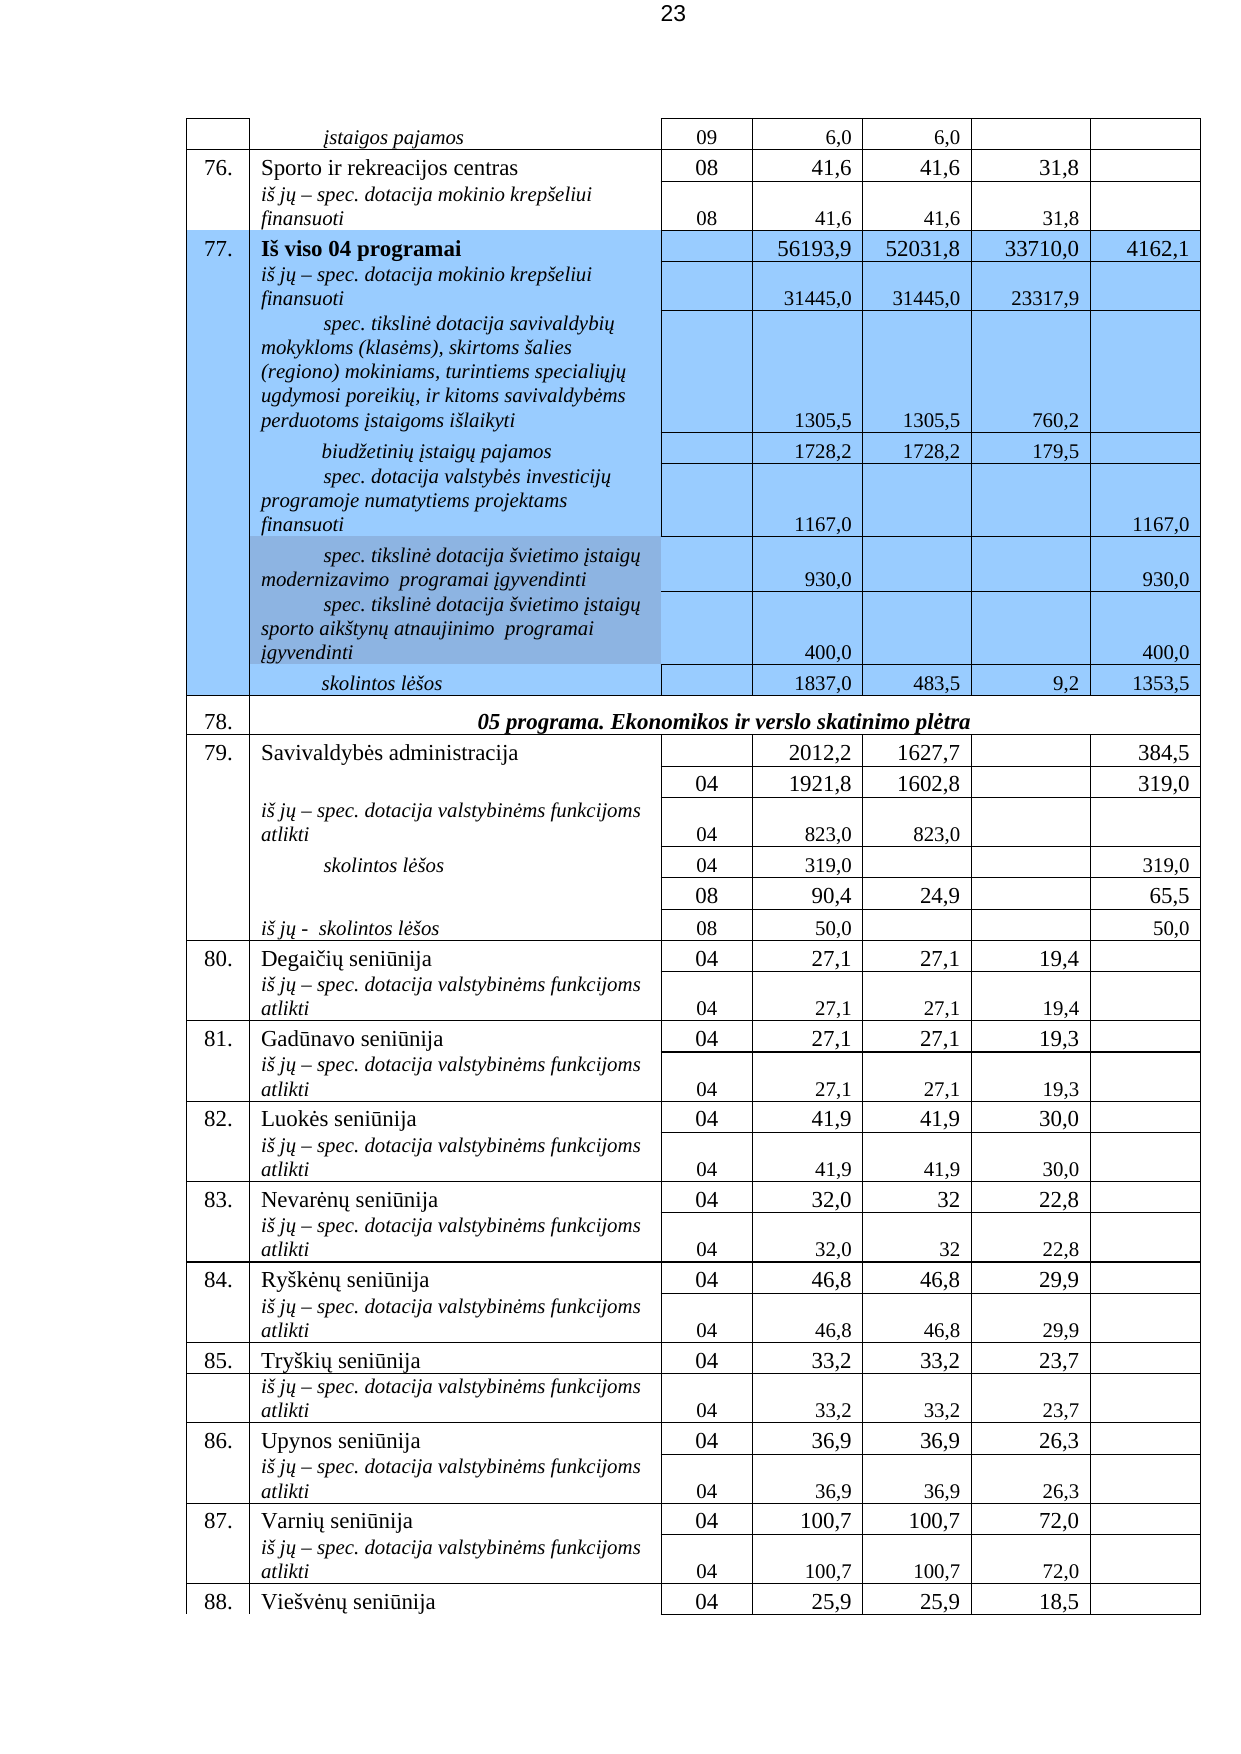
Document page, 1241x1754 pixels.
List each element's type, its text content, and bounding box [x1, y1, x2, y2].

table_cell [1091, 1102, 1200, 1132]
table_cell 100,7 [753, 1535, 862, 1583]
table_cell [250, 766, 661, 797]
table_cell Tryškių seniūnija [250, 1343, 661, 1373]
table_cell 41,6 [753, 150, 862, 181]
table_cell 04 [662, 1182, 752, 1212]
table_cell Ryškėnų seniūnija [250, 1263, 661, 1293]
table_cell [187, 664, 249, 695]
table_cell [972, 464, 1090, 536]
table_cell [1091, 150, 1200, 181]
table_cell iš jų – spec. dotacija valstybinėms funkcijoms atlikti [250, 1454, 661, 1503]
table_cell [187, 1212, 249, 1261]
table_cell 9,2 [972, 665, 1090, 695]
table_cell 41,9 [863, 1102, 971, 1132]
table_cell 27,1 [753, 1021, 862, 1051]
table_cell 41,6 [753, 182, 862, 230]
table_cell iš jų – spec. dotacija valstybinėms funkcijoms atlikti [250, 1293, 661, 1342]
table_cell 1602,8 [863, 767, 971, 797]
table_cell 65,5 [1091, 878, 1200, 908]
table_cell 27,1 [863, 1021, 971, 1051]
table_cell skolintos lėšos [250, 664, 661, 695]
table_cell 04 [662, 1535, 752, 1583]
table_cell 384,5 [1091, 735, 1200, 766]
table_cell 100,7 [863, 1504, 971, 1534]
table_cell 04 [662, 1374, 752, 1422]
table_cell 1167,0 [1091, 464, 1200, 536]
table_cell 930,0 [753, 537, 862, 591]
table_cell iš jų – spec. dotacija mokinio krepšeliui finansuoti [250, 261, 661, 310]
table_cell 24,9 [863, 878, 971, 908]
table_cell Nevarėnų seniūnija [250, 1182, 661, 1212]
table_cell [972, 592, 1090, 664]
table_cell [187, 971, 249, 1020]
table_cell iš jų – spec. dotacija valstybinėms funkcijoms atlikti [250, 1534, 661, 1583]
table_cell 79. [187, 735, 249, 766]
table_cell Iš viso 04 programai [250, 230, 661, 261]
table_cell [1091, 1423, 1200, 1453]
table_cell [972, 798, 1090, 846]
table_cell 18,5 [972, 1584, 1090, 1614]
table_cell Degaičių seniūnija [250, 941, 661, 971]
table_cell spec. tikslinė dotacija savivaldybių mokykloms (klasėms), skirtoms šalies (regiono) mokiniams, turintiems specialiųjų ugdymosi poreikių, ir kitoms savivaldybėms perduotoms įstaigoms išlaikyti [250, 310, 661, 432]
table_cell 05 programa. Ekonomikos ir verslo skatinimo plėtra [250, 696, 1200, 734]
table_cell [1091, 798, 1200, 846]
table_cell 4162,1 [1091, 231, 1200, 261]
table_cell 81. [187, 1021, 249, 1051]
table_cell [187, 797, 249, 846]
table_cell 23,7 [972, 1374, 1090, 1422]
table_cell 400,0 [1091, 592, 1200, 664]
table_cell 41,9 [753, 1133, 862, 1181]
table_cell 27,1 [753, 941, 862, 971]
table_cell iš jų – spec. dotacija mokinio krepšeliui finansuoti [250, 181, 661, 230]
table_cell [1091, 1133, 1200, 1181]
table_cell 19,3 [972, 1021, 1090, 1051]
table_cell [662, 311, 752, 432]
table_cell 04 [662, 1263, 752, 1293]
table_cell 56193,9 [753, 231, 862, 261]
table_cell 2012,2 [753, 735, 862, 766]
table_cell [661, 537, 752, 591]
table_cell 85. [187, 1343, 249, 1373]
table_cell 04 [662, 1102, 752, 1132]
table_cell 46,8 [863, 1294, 971, 1342]
table_cell [1091, 1455, 1200, 1503]
table_cell 86. [187, 1423, 249, 1453]
table_cell spec. tikslinė dotacija švietimo įstaigų sporto aikštynų atnaujinimo programai įgyvendinti [250, 591, 661, 664]
table_cell 09 [662, 119, 752, 149]
table_cell 27,1 [753, 972, 862, 1020]
table_cell 27,1 [863, 1053, 971, 1101]
table_cell 26,3 [972, 1423, 1090, 1453]
table_cell [1091, 182, 1200, 230]
table_cell iš jų – spec. dotacija valstybinėms funkcijoms atlikti [250, 1212, 661, 1261]
table_cell [863, 847, 971, 877]
table_cell [863, 910, 971, 940]
table_cell Savivaldybės administracija [250, 735, 661, 766]
table_cell [863, 464, 971, 536]
table_cell Varnių seniūnija [250, 1504, 661, 1534]
table_cell 25,9 [753, 1584, 862, 1614]
table_cell 04 [662, 1294, 752, 1342]
table_cell 1305,5 [753, 311, 862, 432]
table_cell 83. [187, 1182, 249, 1212]
table_cell 19,4 [972, 941, 1090, 971]
table_cell 04 [662, 847, 752, 877]
table_cell iš jų – spec. dotacija valstybinėms funkcijoms atlikti [250, 1051, 661, 1101]
table_cell 179,5 [972, 433, 1090, 463]
table_cell [1091, 1294, 1200, 1342]
table_cell [863, 592, 971, 664]
table_cell [662, 231, 752, 261]
table_cell 29,9 [972, 1294, 1090, 1342]
table_cell 80. [187, 941, 249, 971]
table_cell 04 [662, 941, 752, 971]
table_cell [1091, 1584, 1200, 1614]
table_cell 08 [662, 150, 752, 181]
table_cell 46,8 [863, 1263, 971, 1293]
table_cell 04 [662, 767, 752, 797]
table_cell [1091, 1263, 1200, 1293]
table_cell biudžetinių įstaigų pajamos [250, 432, 661, 463]
table_cell 46,8 [753, 1263, 862, 1293]
table_cell iš jų – spec. dotacija valstybinėms funkcijoms atlikti [250, 797, 661, 846]
table_cell 32,0 [753, 1213, 862, 1261]
table_cell [187, 1132, 249, 1181]
table_cell 33,2 [753, 1343, 862, 1373]
table_cell [662, 433, 752, 463]
table_cell 33,2 [753, 1374, 862, 1422]
table_cell 08 [662, 182, 752, 230]
table_cell [187, 1454, 249, 1503]
table_cell 100,7 [863, 1535, 971, 1583]
table_cell 52031,8 [863, 231, 971, 261]
table_cell [187, 536, 249, 591]
table_cell 823,0 [863, 798, 971, 846]
table_cell 08 [662, 878, 752, 908]
table_cell 82. [187, 1102, 249, 1132]
table_cell 1353,5 [1091, 665, 1200, 695]
table_cell 26,3 [972, 1455, 1090, 1503]
table_cell 88. [187, 1584, 249, 1614]
table_cell 6,0 [753, 119, 862, 149]
table_cell [187, 432, 249, 463]
table_cell skolintos lėšos [250, 846, 661, 877]
table_cell [187, 877, 249, 908]
table_cell 04 [662, 1423, 752, 1453]
table_cell 31,8 [972, 150, 1090, 181]
table_cell [972, 767, 1090, 797]
table_cell [972, 878, 1090, 908]
table_cell 04 [662, 1053, 752, 1101]
table_cell [1091, 119, 1200, 149]
table_cell 1921,8 [753, 767, 862, 797]
table_cell 1627,7 [863, 735, 971, 766]
table_cell 87. [187, 1504, 249, 1534]
table_cell 319,0 [1091, 847, 1200, 877]
table_cell 77. [187, 230, 249, 261]
table_cell 27,1 [753, 1053, 862, 1101]
table_cell Viešvėnų seniūnija [250, 1584, 661, 1614]
table_cell [662, 665, 752, 695]
table_cell 31445,0 [753, 262, 862, 310]
table_cell 32 [863, 1182, 971, 1212]
table_cell [187, 846, 249, 877]
table_cell 78. [187, 696, 249, 734]
table_cell 04 [662, 1133, 752, 1181]
table_cell 50,0 [1091, 910, 1200, 940]
table_cell 41,9 [753, 1102, 862, 1132]
table_cell spec. tikslinė dotacija švietimo įstaigų modernizavimo programai įgyvendinti [250, 536, 661, 591]
table_cell [187, 310, 249, 432]
table_cell [187, 119, 249, 149]
table_cell Upynos seniūnija [250, 1423, 661, 1453]
table_cell [661, 592, 752, 664]
table_cell 46,8 [753, 1294, 862, 1342]
table_cell [1091, 1504, 1200, 1534]
table_cell [187, 1293, 249, 1342]
table_cell Sporto ir rekreacijos centras [250, 150, 661, 181]
table_cell Gadūnavo seniūnija [250, 1021, 661, 1051]
table_cell 27,1 [863, 972, 971, 1020]
table_cell 30,0 [972, 1102, 1090, 1132]
table_cell [1091, 433, 1200, 463]
table_cell [972, 910, 1090, 940]
table_cell 36,9 [753, 1423, 862, 1453]
table_cell 36,9 [863, 1455, 971, 1503]
table_cell [1091, 1021, 1200, 1051]
table_cell 760,2 [972, 311, 1090, 432]
table_cell 19,3 [972, 1053, 1090, 1101]
table_cell [662, 735, 752, 766]
table_cell [187, 261, 249, 310]
table_cell spec. dotacija valstybės investicijų programoje numatytiems projektams finansuoti [250, 463, 661, 536]
table_cell 04 [662, 1213, 752, 1261]
table_cell 76. [187, 150, 249, 181]
table_cell [1091, 1213, 1200, 1261]
table_cell [972, 735, 1090, 766]
table_cell 04 [662, 1584, 752, 1614]
table_cell 19,4 [972, 972, 1090, 1020]
table_cell [972, 847, 1090, 877]
table_cell 483,5 [863, 665, 971, 695]
table_cell iš jų – spec. dotacija valstybinėms funkcijoms atlikti [250, 1374, 661, 1422]
table_cell 50,0 [753, 910, 862, 940]
table_cell 1837,0 [753, 665, 862, 695]
table_cell [1091, 1053, 1200, 1101]
table_cell 1728,2 [863, 433, 971, 463]
table_cell iš jų – spec. dotacija valstybinėms funkcijoms atlikti [250, 1132, 661, 1181]
table_cell [250, 877, 661, 908]
table_cell 04 [662, 1504, 752, 1534]
table_cell iš jų – spec. dotacija valstybinėms funkcijoms atlikti [250, 971, 661, 1020]
table_cell 04 [662, 1455, 752, 1503]
table_cell 930,0 [1091, 537, 1200, 591]
table_cell [187, 1534, 249, 1583]
table_cell 400,0 [753, 592, 862, 664]
table_cell 100,7 [753, 1504, 862, 1534]
table_cell 36,9 [753, 1455, 862, 1503]
table_cell 72,0 [972, 1504, 1090, 1534]
table_cell [1091, 311, 1200, 432]
table_cell 29,9 [972, 1263, 1090, 1293]
table_cell [187, 181, 249, 230]
table_cell 84. [187, 1263, 249, 1293]
table_cell [1091, 972, 1200, 1020]
table_cell 1305,5 [863, 311, 971, 432]
table_cell 31,8 [972, 182, 1090, 230]
table_cell [1091, 1535, 1200, 1583]
table_cell [1091, 1343, 1200, 1373]
table_cell 41,6 [863, 182, 971, 230]
table_cell 04 [662, 1343, 752, 1373]
table_cell 90,4 [753, 878, 862, 908]
table_cell [1091, 262, 1200, 310]
table_cell 41,6 [863, 150, 971, 181]
table_cell 319,0 [753, 847, 862, 877]
table_cell 32 [863, 1213, 971, 1261]
table_cell [1091, 1374, 1200, 1422]
table_cell 25,9 [863, 1584, 971, 1614]
table_cell [187, 1051, 249, 1101]
table_cell [972, 537, 1090, 591]
table_cell 823,0 [753, 798, 862, 846]
table_cell 30,0 [972, 1133, 1090, 1181]
table_cell 04 [662, 1021, 752, 1051]
table_cell 36,9 [863, 1423, 971, 1453]
table_cell 22,8 [972, 1213, 1090, 1261]
table_cell 33710,0 [972, 231, 1090, 261]
table_cell [1091, 941, 1200, 971]
table_cell 31445,0 [863, 262, 971, 310]
table_cell 41,9 [863, 1133, 971, 1181]
table_cell 04 [662, 972, 752, 1020]
table_cell 33,2 [863, 1374, 971, 1422]
table_cell iš jų - skolintos lėšos [250, 909, 661, 940]
table_cell [187, 909, 249, 940]
table_cell 32,0 [753, 1182, 862, 1212]
table_cell [1091, 1182, 1200, 1212]
table_cell [187, 1374, 249, 1422]
table_cell 04 [662, 798, 752, 846]
table_cell [662, 262, 752, 310]
table_cell [863, 537, 971, 591]
table_cell 33,2 [863, 1343, 971, 1373]
table_cell 08 [662, 910, 752, 940]
table_cell [187, 766, 249, 797]
table_cell 23317,9 [972, 262, 1090, 310]
table_cell [187, 463, 249, 536]
table_cell 22,8 [972, 1182, 1090, 1212]
table_cell [187, 591, 249, 664]
table_cell 319,0 [1091, 767, 1200, 797]
table_cell 72,0 [972, 1535, 1090, 1583]
table_cell [662, 464, 752, 536]
table_cell 1728,2 [753, 433, 862, 463]
table_cell Luokės seniūnija [250, 1102, 661, 1132]
table_cell 27,1 [863, 941, 971, 971]
table_cell 1167,0 [753, 464, 862, 536]
table_cell 23,7 [972, 1343, 1090, 1373]
table_cell 6,0 [863, 119, 971, 149]
table_cell [972, 119, 1090, 149]
table_cell įstaigos pajamos [250, 118, 661, 149]
